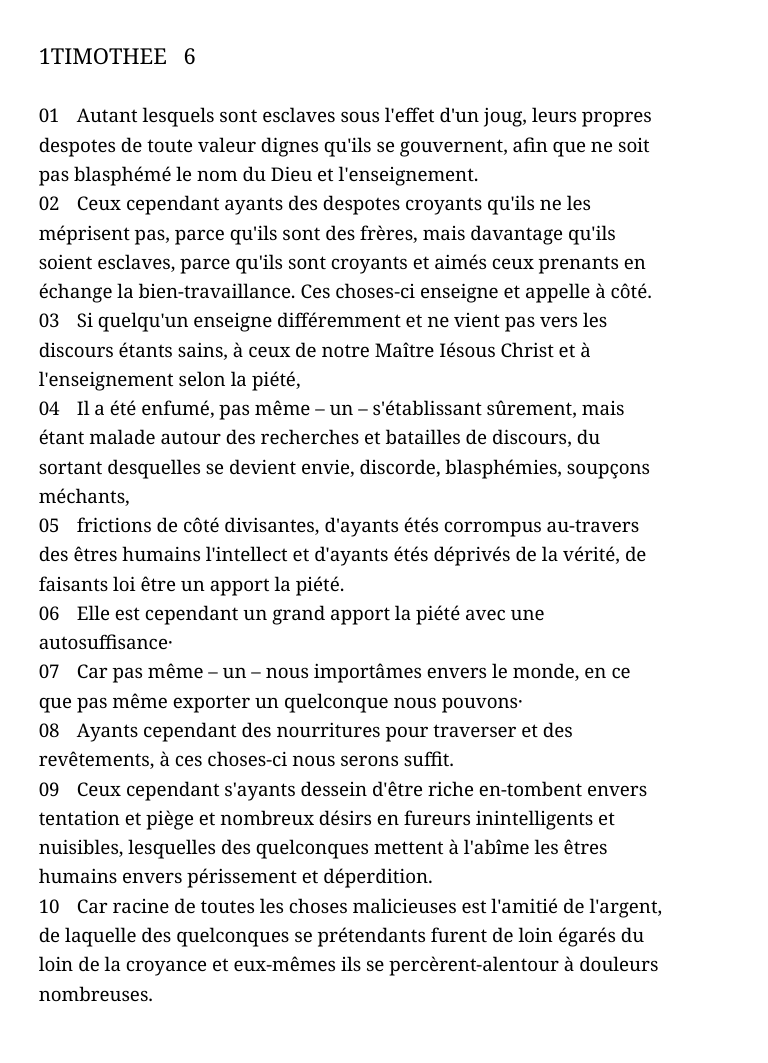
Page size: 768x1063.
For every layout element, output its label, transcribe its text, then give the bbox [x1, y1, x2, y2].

text 1TIMOTHEE 6 [38, 41, 667, 71]
text 01 Autant lesquels sont esclaves sous l'effet d'un joug, leurs propres despotes de toute valeur dignes qu'ils se gouvernent, afin que ne soit pas blasphémé le nom du Dieu et l'enseignement. 02 Ceux cependant ayants des despotes croyants qu'ils ne les méprisent pas, parce qu'ils sont des frères, mais davantage qu'ils soient esclaves, parce qu'ils sont croyants et aimés ceux prenants en échange la bien-travaillance. Ces choses-ci enseigne et appelle à côté. 03 Si quelqu'un enseigne différemment et ne vient pas vers les discours étants sains, à ceux de notre Maître Iésous Christ et à l'enseignement selon la piété, 04 Il a été enfumé, pas même – un – s'établissant sûrement, mais étant malade autour des recherches et batailles de discours, du sortant desquelles se devient envie, discorde, blasphémies, soupçons méchants, 05 frictions de côté divisantes, d'ayants étés corrompus au-travers des êtres humains l'intellect et d'ayants étés déprivés de la vérité, de faisants loi être un apport la piété. 06 Elle est cependant un grand apport la piété avec une autosuffisance· 07 Car pas même – un – nous importâmes envers le monde, en ce que pas même exporter un quelconque nous pouvons· 08 Ayants cependant des nourritures pour traverser et des revêtements, à ces choses-ci nous serons suffit. 09 Ceux cependant s'ayants dessein d'être riche en-tombent envers tentation et piège et nombreux désirs en fureurs inintelligents et nuisibles, lesquelles des quelconques mettent à l'abîme les êtres humains envers périssement et déperdition. 10 Car racine de toutes les choses malicieuses est l'amitié de l'argent, de laquelle des quelconques se prétendants furent de loin égarés du loin de la croyance et eux-mêmes ils se percèrent-alentour à douleurs nombreuses. [38, 76, 667, 1006]
